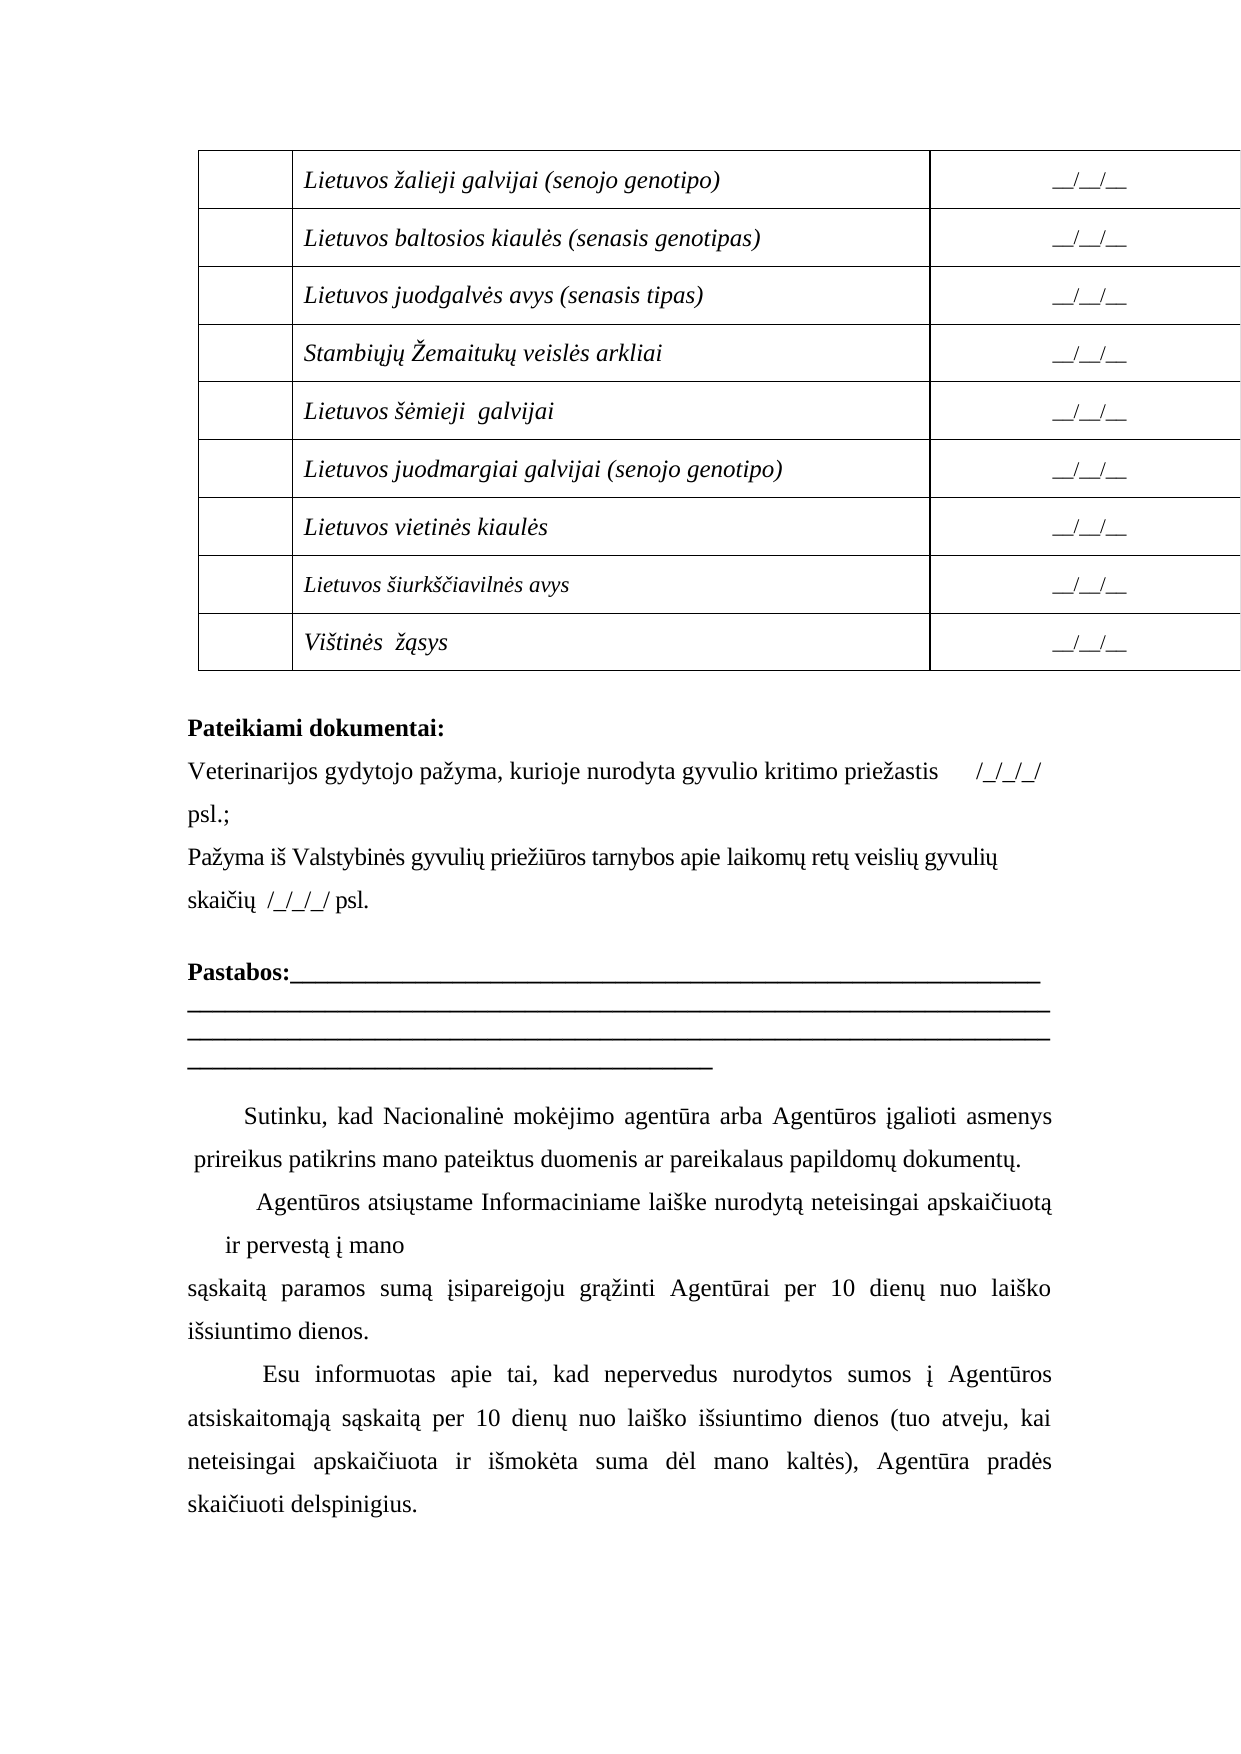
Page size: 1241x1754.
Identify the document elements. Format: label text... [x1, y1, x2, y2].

table_cell [199, 498, 292, 555]
text Pastabos:________________________________________________________________________________________________________________________________________________________________________________________________________________________________________________ [187, 957, 1053, 1072]
table_cell [199, 325, 292, 381]
table_cell __/__/__ [931, 498, 1240, 555]
table_cell __/__/__ [931, 556, 1240, 612]
table_cell __/__/__ [931, 151, 1240, 208]
table_cell [199, 151, 292, 208]
text Sutinku, kad Nacionalinė mokėjimo agentūra arba Agentūros įgalioti asmenys prireikus patikrins mano pateiktus duomenis ar pareikalaus papildomų dokumentų. [193, 1101, 1053, 1173]
table_cell Lietuvos šėmieji galvijai [293, 382, 929, 439]
text Pažyma iš Valstybinės gyvulių priežiūros tarnybos apie laikomų retų veislių gyvulių skaičių /_/_/_/ psl. [187, 842, 1053, 914]
text sąskaitą paramos sumą įsipareigoju grąžinti Agentūrai per 10 dienų nuo laiško išsiuntimo dienos. [187, 1273, 1053, 1345]
table_cell [199, 556, 292, 612]
table_cell Lietuvos juodgalvės avys (senasis tipas) [293, 267, 929, 323]
text Agentūros atsiųstame Informaciniame laiške nurodytą neteisingai apskaičiuotą ir pervestą į mano [225, 1187, 1053, 1259]
table_cell [199, 267, 292, 323]
table_cell [199, 209, 292, 266]
table_cell __/__/__ [931, 382, 1240, 439]
table_cell [199, 614, 292, 670]
table_cell [199, 440, 292, 497]
table_cell Lietuvos žalieji galvijai (senojo genotipo) [293, 151, 929, 208]
text Veterinarijos gydytojo pažyma, kurioje nurodyta gyvulio kritimo priežastis /_/_/_/ psl.; [187, 756, 1053, 828]
table_cell __/__/__ [931, 440, 1240, 497]
table_cell __/__/__ [931, 267, 1240, 323]
table_cell Stambiųjų Žemaitukų veislės arkliai [293, 325, 929, 381]
table_cell __/__/__ [931, 209, 1240, 266]
table_cell Lietuvos vietinės kiaulės [293, 498, 929, 555]
table_cell Vištinės žąsys [293, 614, 929, 670]
table_cell Lietuvos baltosios kiaulės (senasis genotipas) [293, 209, 929, 266]
text Pateikiami dokumentai: [187, 713, 1053, 741]
table_cell __/__/__ [931, 614, 1240, 670]
text Esu informuotas apie tai, kad nepervedus nurodytos sumos į Agentūros atsiskaitomąją sąskaitą per 10 dienų nuo laiško išsiuntimo dienos (tuo atveju, kai neteisingai apskaičiuota ir išmokėta suma dėl mano kaltės), Agentūra pradės skaičiuoti delspinigius. [187, 1359, 1053, 1518]
table_cell Lietuvos juodmargiai galvijai (senojo genotipo) [293, 440, 929, 497]
table_cell [199, 382, 292, 439]
table_cell __/__/__ [931, 325, 1240, 381]
table_cell Lietuvos šiurkščiavilnės avys [293, 556, 929, 612]
